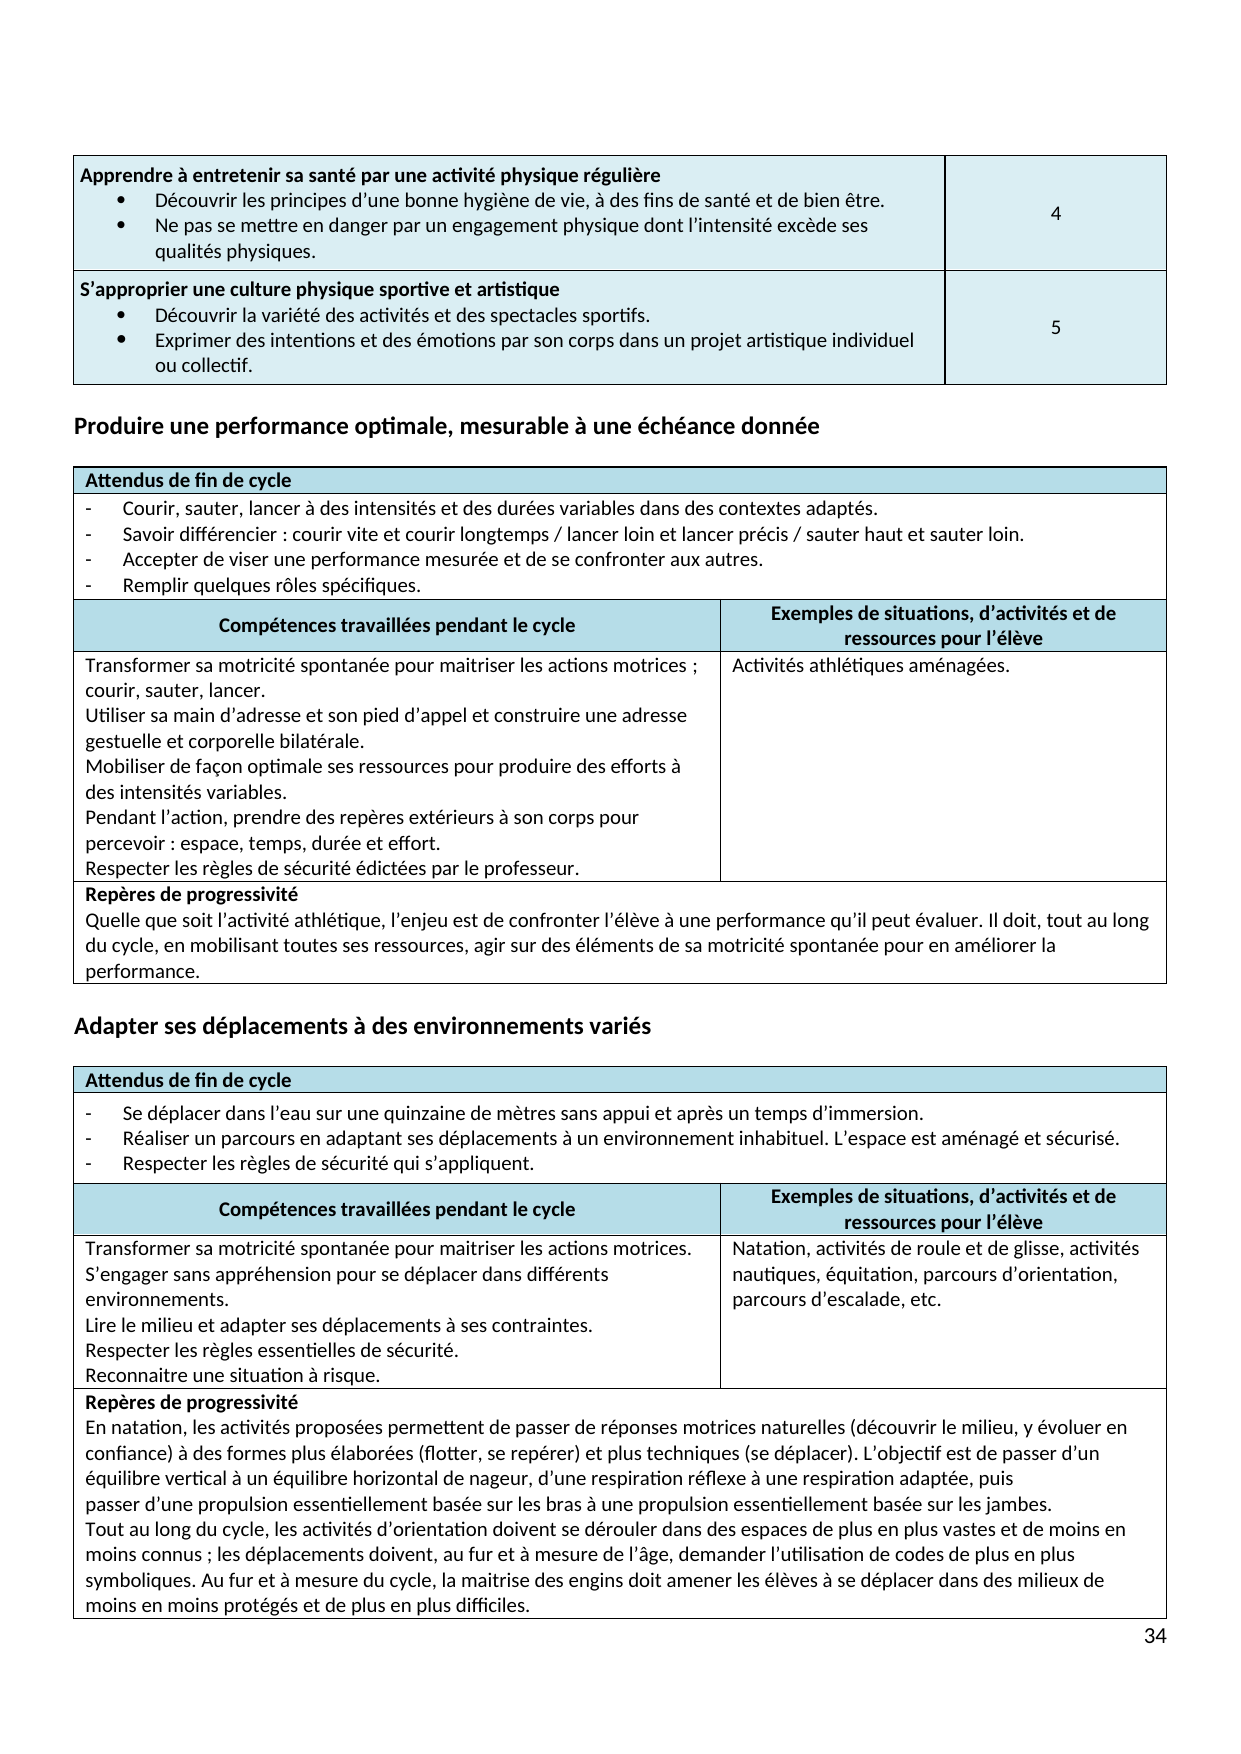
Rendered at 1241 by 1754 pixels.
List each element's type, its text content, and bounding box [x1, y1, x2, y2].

table_cell Repères de progressivité En natation, les activités proposées permettent de passer de réponses motrices naturelles (découvrir le milieu, y évoluer en confiance) à des formes plus élaborées (flotter, se repérer) et plus techniques (se déplacer). L’objectif est de passer d’un équilibre vertical à un équilibre horizontal de nageur, d’une respiration réflexe à une respiration adaptée, puis passer d’une propulsion essentiellement basée sur les bras à une propulsion essentiellement basée sur les jambes. Tout au long du cycle, les activités d’orientation doivent se dérouler dans des espaces de plus en plus vastes et de moins en moins connus ; les déplacements doivent, au fur et à mesure de l’âge, demander l’utilisation de codes de plus en plus symboliques. Au fur et à mesure du cycle, la maitrise des engins doit amener les élèves à se déplacer dans des milieux de moins en moins protégés et de plus en plus difficiles. [74, 1389, 1166, 1618]
table_cell Repères de progressivité Quelle que soit l’activité athlétique, l’enjeu est de confronter l’élève à une performance qu’il peut évaluer. Il doit, tout au long du cycle, en mobilisant toutes ses ressources, agir sur des éléments de sa motricité spontanée pour en améliorer la performance. [74, 882, 1166, 983]
table_cell Apprendre à entretenir sa santé par une activité physique régulière Découvrir les principes d’une bonne hygiène de vie, à des fins de santé et de bien être. Ne pas se mettre en danger par un engagement physique dont l’intensité excède ses qualités physiques. [74, 156, 944, 269]
table_cell Compétences travaillées pendant le cycle [74, 1184, 720, 1234]
table_cell Activités athlétiques aménagées. [721, 652, 1166, 881]
table_cell Exemples de situations, d’activités et de ressources pour l’élève [721, 600, 1166, 651]
table_cell Se déplacer dans l’eau sur une quinzaine de mètres sans appui et après un temps d’immersion. Réaliser un parcours en adaptant ses déplacements à un environnement inhabituel. L’espace est aménagé et sécurisé. Respecter les règles de sécurité qui s’appliquent. [74, 1093, 1166, 1183]
table_cell Exemples de situations, d’activités et de ressources pour l’élève [721, 1184, 1166, 1234]
table_cell 4 [946, 156, 1166, 269]
table_cell S’approprier une culture physique sportive et artistique Découvrir la variété des activités et des spectacles sportifs. Exprimer des intentions et des émotions par son corps dans un projet artistique individuel ou collectif. [74, 271, 944, 384]
table_cell Compétences travaillées pendant le cycle [74, 600, 720, 651]
text Adapter ses déplacements à des environnements variés [74, 1010, 1167, 1040]
table_cell 5 [946, 271, 1166, 384]
table_cell Transformer sa motricité spontanée pour maitriser les actions motrices. S’engager sans appréhension pour se déplacer dans différents environnements. Lire le milieu et adapter ses déplacements à ses contraintes. Respecter les règles essentielles de sécurité. Reconnaitre une situation à risque. [74, 1236, 720, 1388]
table_cell Natation, activités de roule et de glisse, activités nautiques, équitation, parcours d’orientation, parcours d’escalade, etc. [721, 1236, 1166, 1388]
table_cell Transformer sa motricité spontanée pour maitriser les actions motrices ; courir, sauter, lancer. Utiliser sa main d’adresse et son pied d’appel et construire une adresse gestuelle et corporelle bilatérale. Mobiliser de façon optimale ses ressources pour produire des efforts à des intensités variables. Pendant l’action, prendre des repères extérieurs à son corps pour percevoir : espace, temps, durée et effort. Respecter les règles de sécurité édictées par le professeur. [74, 652, 720, 881]
table_cell Courir, sauter, lancer à des intensités et des durées variables dans des contextes adaptés. Savoir différencier : courir vite et courir longtemps / lancer loin et lancer précis / sauter haut et sauter loin. Accepter de viser une performance mesurée et de se confronter aux autres. Remplir quelques rôles spécifiques. [74, 494, 1166, 599]
table_header Attendus de fin de cycle [74, 1067, 1166, 1092]
text Produire une performance optimale, mesurable à une échéance donnée [74, 411, 1167, 441]
table_header Attendus de fin de cycle [74, 468, 1166, 493]
